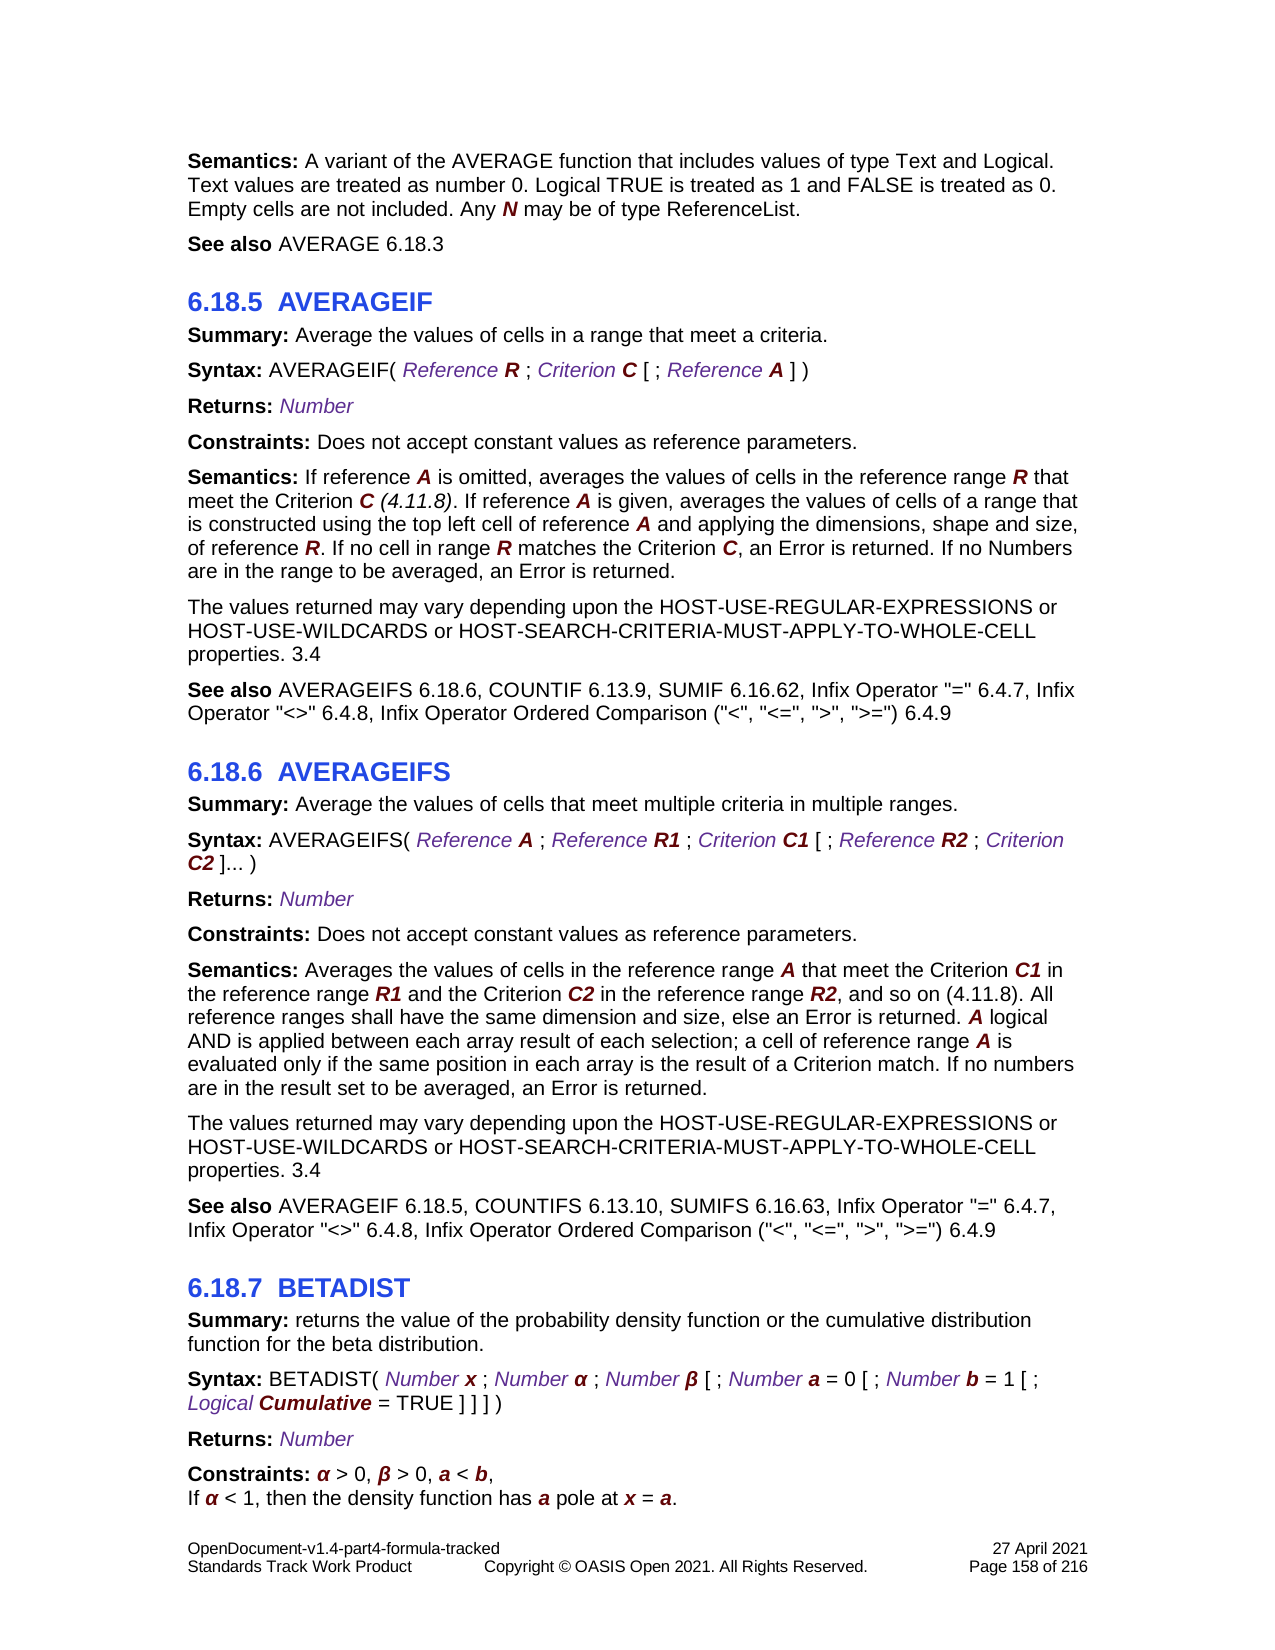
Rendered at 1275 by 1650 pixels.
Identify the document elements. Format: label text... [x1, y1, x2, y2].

text The values returned may vary depending upon the HOST-USE-REGULAR-EXPRESSIONS or HOST-USE-WILDCARDS or HOST-SEARCH-CRITERIA-MUST-APPLY-TO-WHOLE-CELL properties. 3.4 [187, 1112, 1088, 1182]
text Summary: returns the value of the probability density function or the cumulative distribution function for the beta distribution. [187, 1309, 1088, 1356]
text Constraints: α > 0, β > 0, a < b, If α < 1, then the density function has a pole at x = a. [187, 1463, 1088, 1510]
text Syntax: AVERAGEIF( Reference R ; Criterion C [ ; Reference A ] ) [187, 359, 1088, 382]
text See also AVERAGE 6.18.3 [187, 233, 1088, 256]
text See also AVERAGEIF 6.18.5, COUNTIFS 6.13.10, SUMIFS 6.16.63, Infix Operator "=" 6.4.7, Infix Operator "<>" 6.4.8, Infix Operator Ordered Comparison ("<", "<=", ">", ">=") 6.4.9 [187, 1194, 1088, 1242]
text See also AVERAGEIFS 6.18.6, COUNTIF 6.13.9, SUMIF 6.16.62, Infix Operator "=" 6.4.7, Infix Operator "<>" 6.4.8, Infix Operator Ordered Comparison ("<", "<=", ">", ">=") 6.4.9 [187, 678, 1088, 725]
text Syntax: AVERAGEIFS( Reference A ; Reference R1 ; Criterion C1 [ ; Reference R2 ; Criterion C2 ]... ) [187, 828, 1088, 875]
text Returns: Number [187, 887, 1088, 911]
text The values returned may vary depending upon the HOST-USE-REGULAR-EXPRESSIONS or HOST-USE-WILDCARDS or HOST-SEARCH-CRITERIA-MUST-APPLY-TO-WHOLE-CELL properties. 3.4 [187, 596, 1088, 666]
text Returns: Number [187, 1427, 1088, 1451]
subtitle AVERAGEIF [187, 287, 1088, 317]
subtitle BETADIST [187, 1273, 1088, 1303]
text Constraints: Does not accept constant values as reference parameters. [187, 430, 1088, 454]
subtitle AVERAGEIFS [187, 756, 1088, 786]
text Semantics: If reference A is omitted, averages the values of cells in the reference range R that meet the Criterion C (4.11.8). If reference A is given, averages the values of cells of a range that is constructed using the top left cell of reference A and applying the dimensions, shape and size, of reference R. If no cell in range R matches the Criterion C, an Error is returned. If no Numbers are in the range to be averaged, an Error is returned. [187, 466, 1088, 583]
text Summary: Average the values of cells that meet multiple criteria in multiple ranges. [187, 792, 1088, 816]
text Semantics: Averages the values of cells in the reference range A that meet the Criterion C1 in the reference range R1 and the Criterion C2 in the reference range R2, and so on (4.11.8). All reference ranges shall have the same dimension and size, else an Error is returned. A logical AND is applied between each array result of each selection; a cell of reference range A is evaluated only if the same position in each array is the result of a Criterion match. If no numbers are in the result set to be averaged, an Error is returned. [187, 958, 1088, 1100]
text Returns: Number [187, 394, 1088, 418]
text Syntax: BETADIST( Number x ; Number α ; Number β [ ; Number a = 0 [ ; Number b = 1 [ ; Logical Cumulative = TRUE ] ] ] ) [187, 1368, 1088, 1415]
text Constraints: Does not accept constant values as reference parameters. [187, 923, 1088, 946]
text Semantics: A variant of the AVERAGE function that includes values of type Text and Logical. Text values are treated as number 0. Logical TRUE is treated as 1 and FALSE is treated as 0. Empty cells are not included. Any N may be of type ReferenceList. [187, 150, 1088, 221]
text Summary: Average the values of cells in a range that meet a criteria. [187, 323, 1088, 347]
